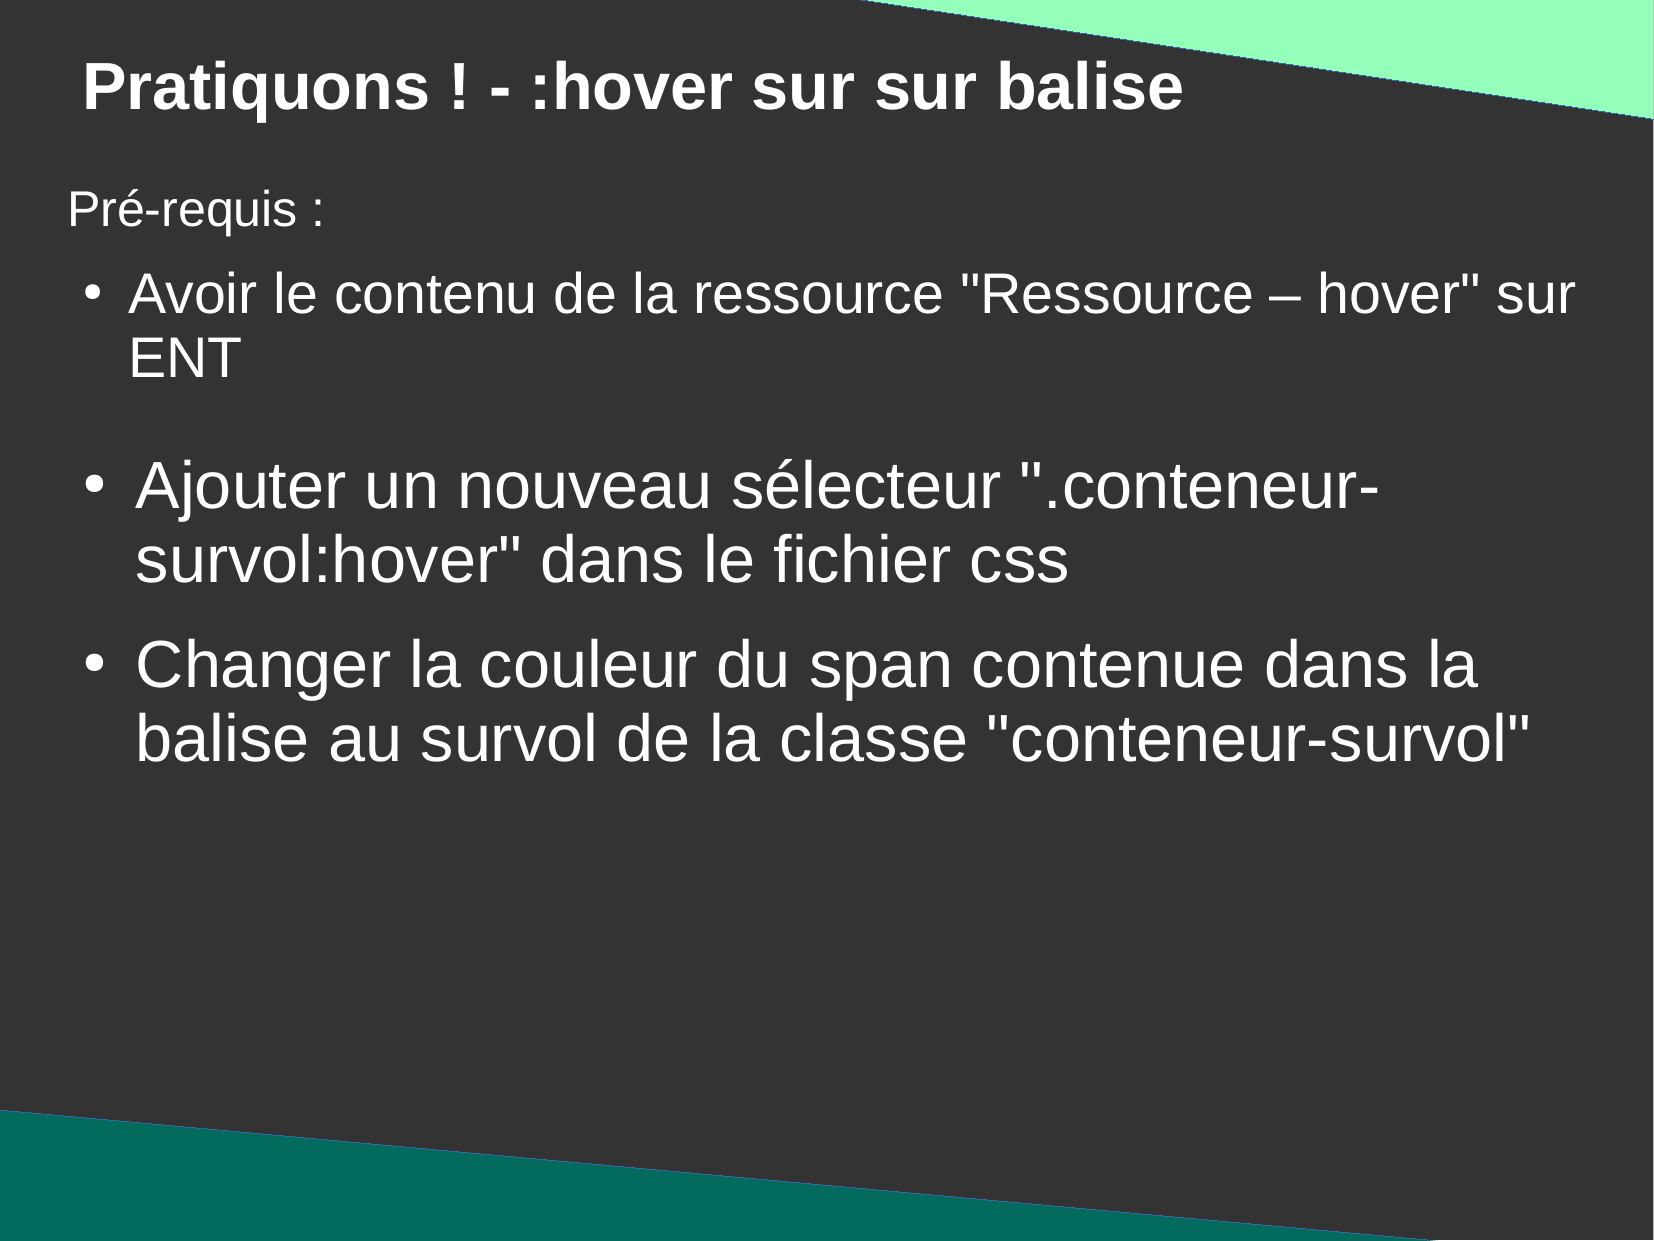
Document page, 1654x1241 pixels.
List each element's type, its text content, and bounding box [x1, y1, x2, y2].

text_box [861, 0, 1654, 120]
list Pré-requis : Avoir le contenu de la ressource "Ressource – hover" sur ENT [67, 180, 1607, 390]
list Ajouter un nouveau sélecteur ".conteneur-survol:hover" dans le fichier css Changer la couleur du span contenue dans la balise au survol de la classe "conteneur-survol" [64, 447, 1589, 1004]
title Pratiquons ! - :hover sur sur balise [82, 49, 1630, 199]
